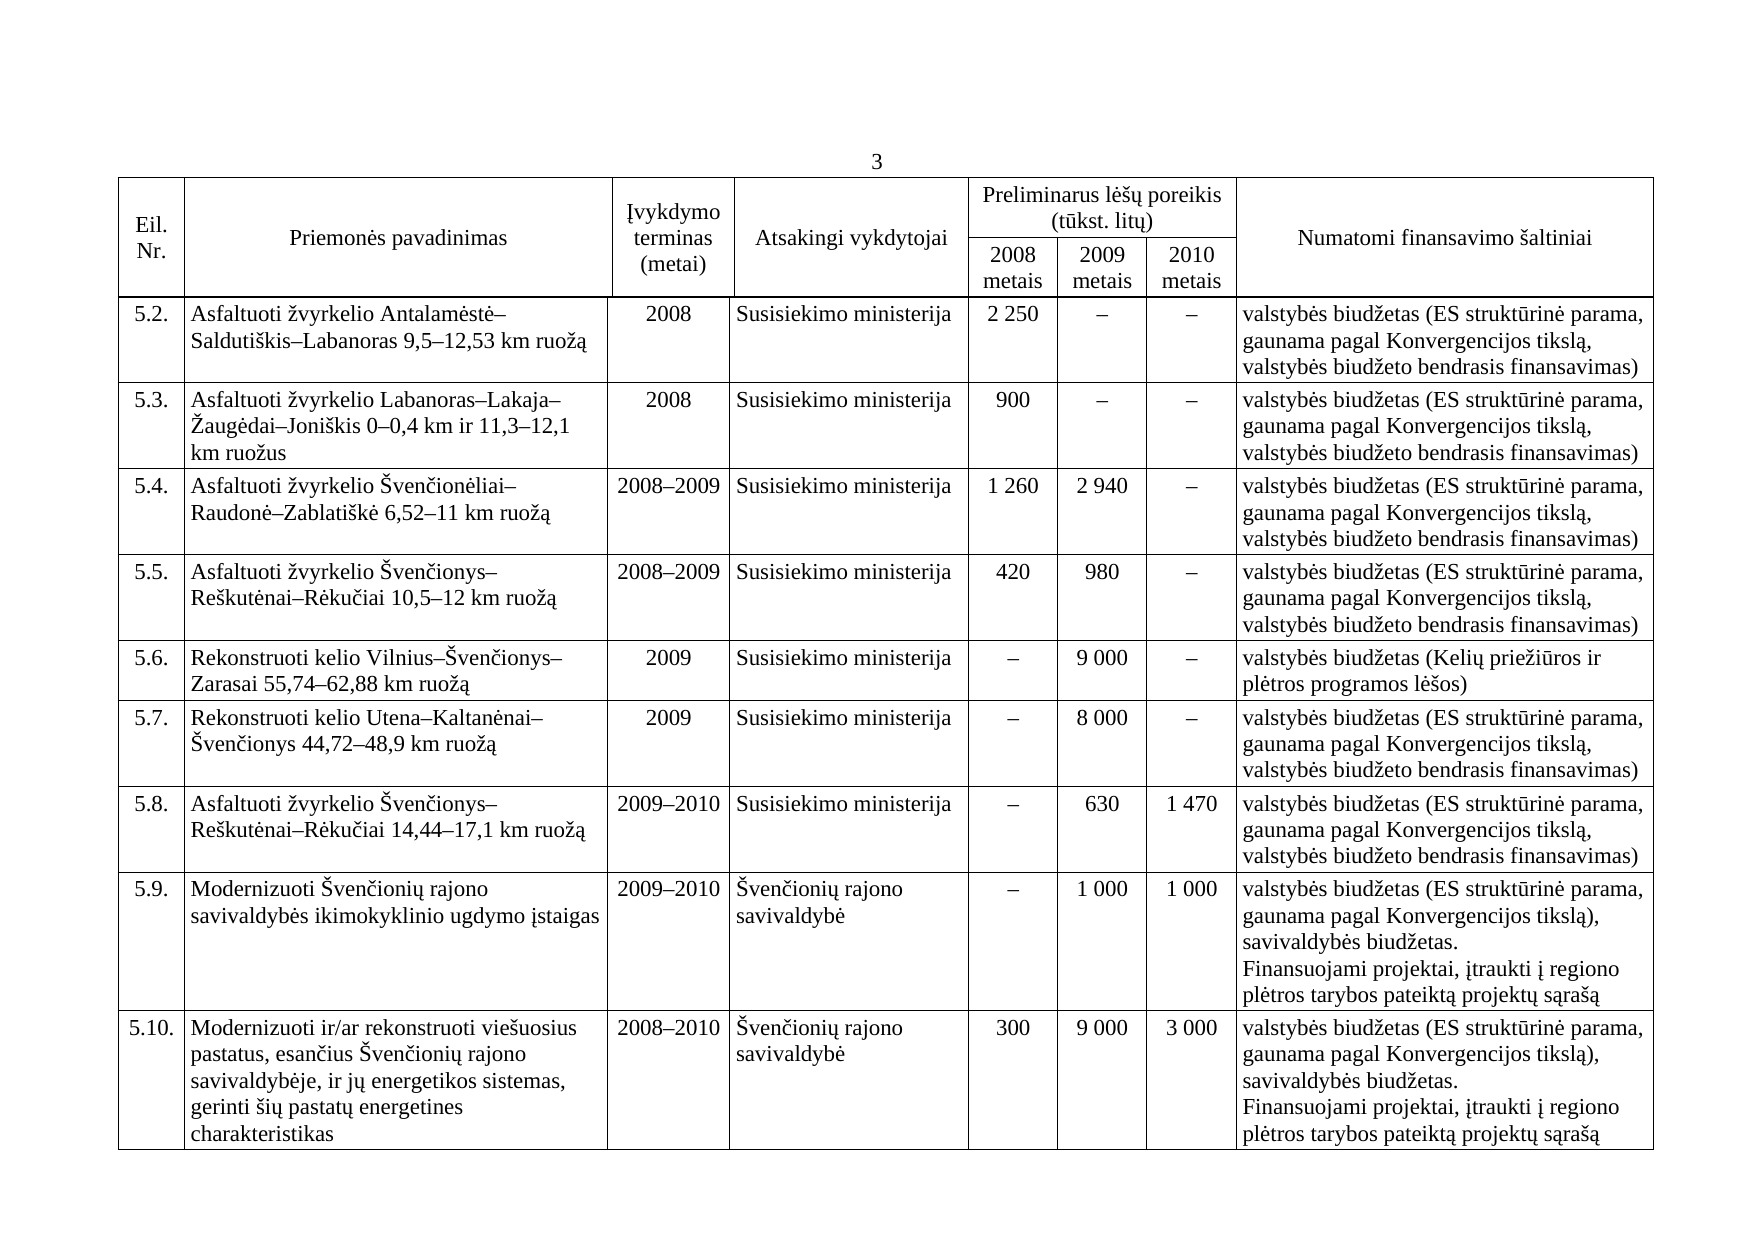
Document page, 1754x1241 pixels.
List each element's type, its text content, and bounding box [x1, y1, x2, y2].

table_cell 1 000 [1147, 873, 1236, 1010]
table_cell Susisiekimo ministerija [730, 298, 968, 382]
table_cell Susisiekimo ministerija [730, 787, 968, 872]
table_cell 8 000 [1058, 701, 1146, 786]
table_cell 5.10. [119, 1011, 184, 1149]
table_header Priemonės pavadinimas [185, 178, 612, 296]
table_cell 2008–2009 [608, 555, 729, 640]
table_cell 2 940 [1058, 469, 1146, 554]
table_cell Modernizuoti Švenčionių rajono savivaldybės ikimokyklinio ugdymo įstaigas [185, 873, 607, 1010]
table_header Atsakingi vykdytojai [735, 178, 968, 296]
table_cell 5.2. [119, 298, 184, 382]
table_cell Rekonstruoti kelio Vilnius–Švenčionys–Zarasai 55,74–62,88 km ruožą [185, 641, 607, 700]
table_cell 9 000 [1058, 1011, 1146, 1149]
table_cell Asfaltuoti žvyrkelio Švenčionys–Reškutėnai–Rėkučiai 10,5–12 km ruožą [185, 555, 607, 640]
table_cell 980 [1058, 555, 1146, 640]
table_cell 2008 [608, 298, 729, 382]
table_cell 2009 [608, 701, 729, 786]
table_cell Švenčionių rajono savivaldybė [730, 873, 968, 1010]
table_cell – [1058, 383, 1146, 468]
table_cell 5.4. [119, 469, 184, 554]
table_cell 420 [969, 555, 1057, 640]
table_cell valstybės biudžetas (ES struktūrinė parama, gaunama pagal Konvergencijos tikslą), savivaldybės biudžetas. Finansuojami projektai, įtraukti į regiono plėtros tarybos pateiktą projektų sąrašą [1237, 873, 1653, 1010]
table_cell – [1147, 701, 1236, 786]
table_cell – [969, 873, 1057, 1010]
table_cell 630 [1058, 787, 1146, 872]
table_cell Susisiekimo ministerija [730, 701, 968, 786]
table_cell – [1147, 641, 1236, 700]
table_cell valstybės biudžetas (ES struktūrinė parama, gaunama pagal Konvergencijos tikslą, valstybės biudžeto bendrasis finansavimas) [1237, 298, 1653, 382]
table_cell valstybės biudžetas (ES struktūrinė parama, gaunama pagal Konvergencijos tikslą, valstybės biudžeto bendrasis finansavimas) [1237, 701, 1653, 786]
table_cell Asfaltuoti žvyrkelio Labanoras–Lakaja–Žaugėdai–Joniškis 0–0,4 km ir 11,3–12,1 km ruožus [185, 383, 607, 468]
table_cell valstybės biudžetas (ES struktūrinė parama, gaunama pagal Konvergencijos tikslą, valstybės biudžeto bendrasis finansavimas) [1237, 469, 1653, 554]
table_cell 2010 metais [1147, 238, 1236, 296]
table_cell 9 000 [1058, 641, 1146, 700]
table_cell 300 [969, 1011, 1057, 1149]
table_header Numatomi finansavimo šaltiniai [1237, 178, 1653, 296]
table_cell 2009 metais [1058, 238, 1146, 296]
table_cell 1 260 [969, 469, 1057, 554]
table_cell 2008–2010 [608, 1011, 729, 1149]
table_cell 5.9. [119, 873, 184, 1010]
table_cell valstybės biudžetas (ES struktūrinė parama, gaunama pagal Konvergencijos tikslą, valstybės biudžeto bendrasis finansavimas) [1237, 383, 1653, 468]
table_cell 2 250 [969, 298, 1057, 382]
table_cell valstybės biudžetas (ES struktūrinė parama, gaunama pagal Konvergencijos tikslą, valstybės biudžeto bendrasis finansavimas) [1237, 555, 1653, 640]
table_cell 1 470 [1147, 787, 1236, 872]
table_cell 900 [969, 383, 1057, 468]
table_header Eil. Nr. [119, 178, 184, 296]
table_cell 1 000 [1058, 873, 1146, 1010]
table_cell Susisiekimo ministerija [730, 469, 968, 554]
table_cell – [1058, 298, 1146, 382]
table_cell 5.8. [119, 787, 184, 872]
table_cell Susisiekimo ministerija [730, 641, 968, 700]
table_cell Asfaltuoti žvyrkelio Švenčionėliai–Raudonė–Zablatiškė 6,52–11 km ruožą [185, 469, 607, 554]
table_cell 2009–2010 [608, 873, 729, 1010]
table_cell – [1147, 555, 1236, 640]
table_cell 2009 [608, 641, 729, 700]
table_cell valstybės biudžetas (ES struktūrinė parama, gaunama pagal Konvergencijos tikslą), savivaldybės biudžetas. Finansuojami projektai, įtraukti į regiono plėtros tarybos pateiktą projektų sąrašą [1237, 1011, 1653, 1149]
table_cell 3 000 [1147, 1011, 1236, 1149]
table_cell valstybės biudžetas (Kelių priežiūros ir plėtros programos lėšos) [1237, 641, 1653, 700]
table_cell 5.5. [119, 555, 184, 640]
table_cell 5.6. [119, 641, 184, 700]
table_cell 5.7. [119, 701, 184, 786]
table_cell Susisiekimo ministerija [730, 555, 968, 640]
table_cell 2009–2010 [608, 787, 729, 872]
table_header Preliminarus lėšų poreikis (tūkst. litų) [969, 178, 1236, 237]
table_cell – [1147, 469, 1236, 554]
table_cell Modernizuoti ir/ar rekonstruoti viešuosius pastatus, esančius Švenčionių rajono savivaldybėje, ir jų energetikos sistemas, gerinti šių pastatų energetines charakteristikas [185, 1011, 607, 1149]
table_cell – [1147, 383, 1236, 468]
table_header Įvykdymo terminas (metai) [613, 178, 734, 296]
table_cell – [969, 641, 1057, 700]
table_cell 2008 metais [969, 238, 1057, 296]
table_cell Švenčionių rajono savivaldybė [730, 1011, 968, 1149]
table_cell 2008 [608, 383, 729, 468]
table_cell Asfaltuoti žvyrkelio Švenčionys–Reškutėnai–Rėkučiai 14,44–17,1 km ruožą [185, 787, 607, 872]
table_cell – [969, 701, 1057, 786]
table_cell valstybės biudžetas (ES struktūrinė parama, gaunama pagal Konvergencijos tikslą, valstybės biudžeto bendrasis finansavimas) [1237, 787, 1653, 872]
table_cell – [1147, 298, 1236, 382]
table_cell 5.3. [119, 383, 184, 468]
table_cell Asfaltuoti žvyrkelio Antalamėstė–Saldutiškis–Labanoras 9,5–12,53 km ruožą [185, 298, 607, 382]
table_cell – [969, 787, 1057, 872]
table_cell Rekonstruoti kelio Utena–Kaltanėnai–Švenčionys 44,72–48,9 km ruožą [185, 701, 607, 786]
table_cell Susisiekimo ministerija [730, 383, 968, 468]
table_cell 2008–2009 [608, 469, 729, 554]
